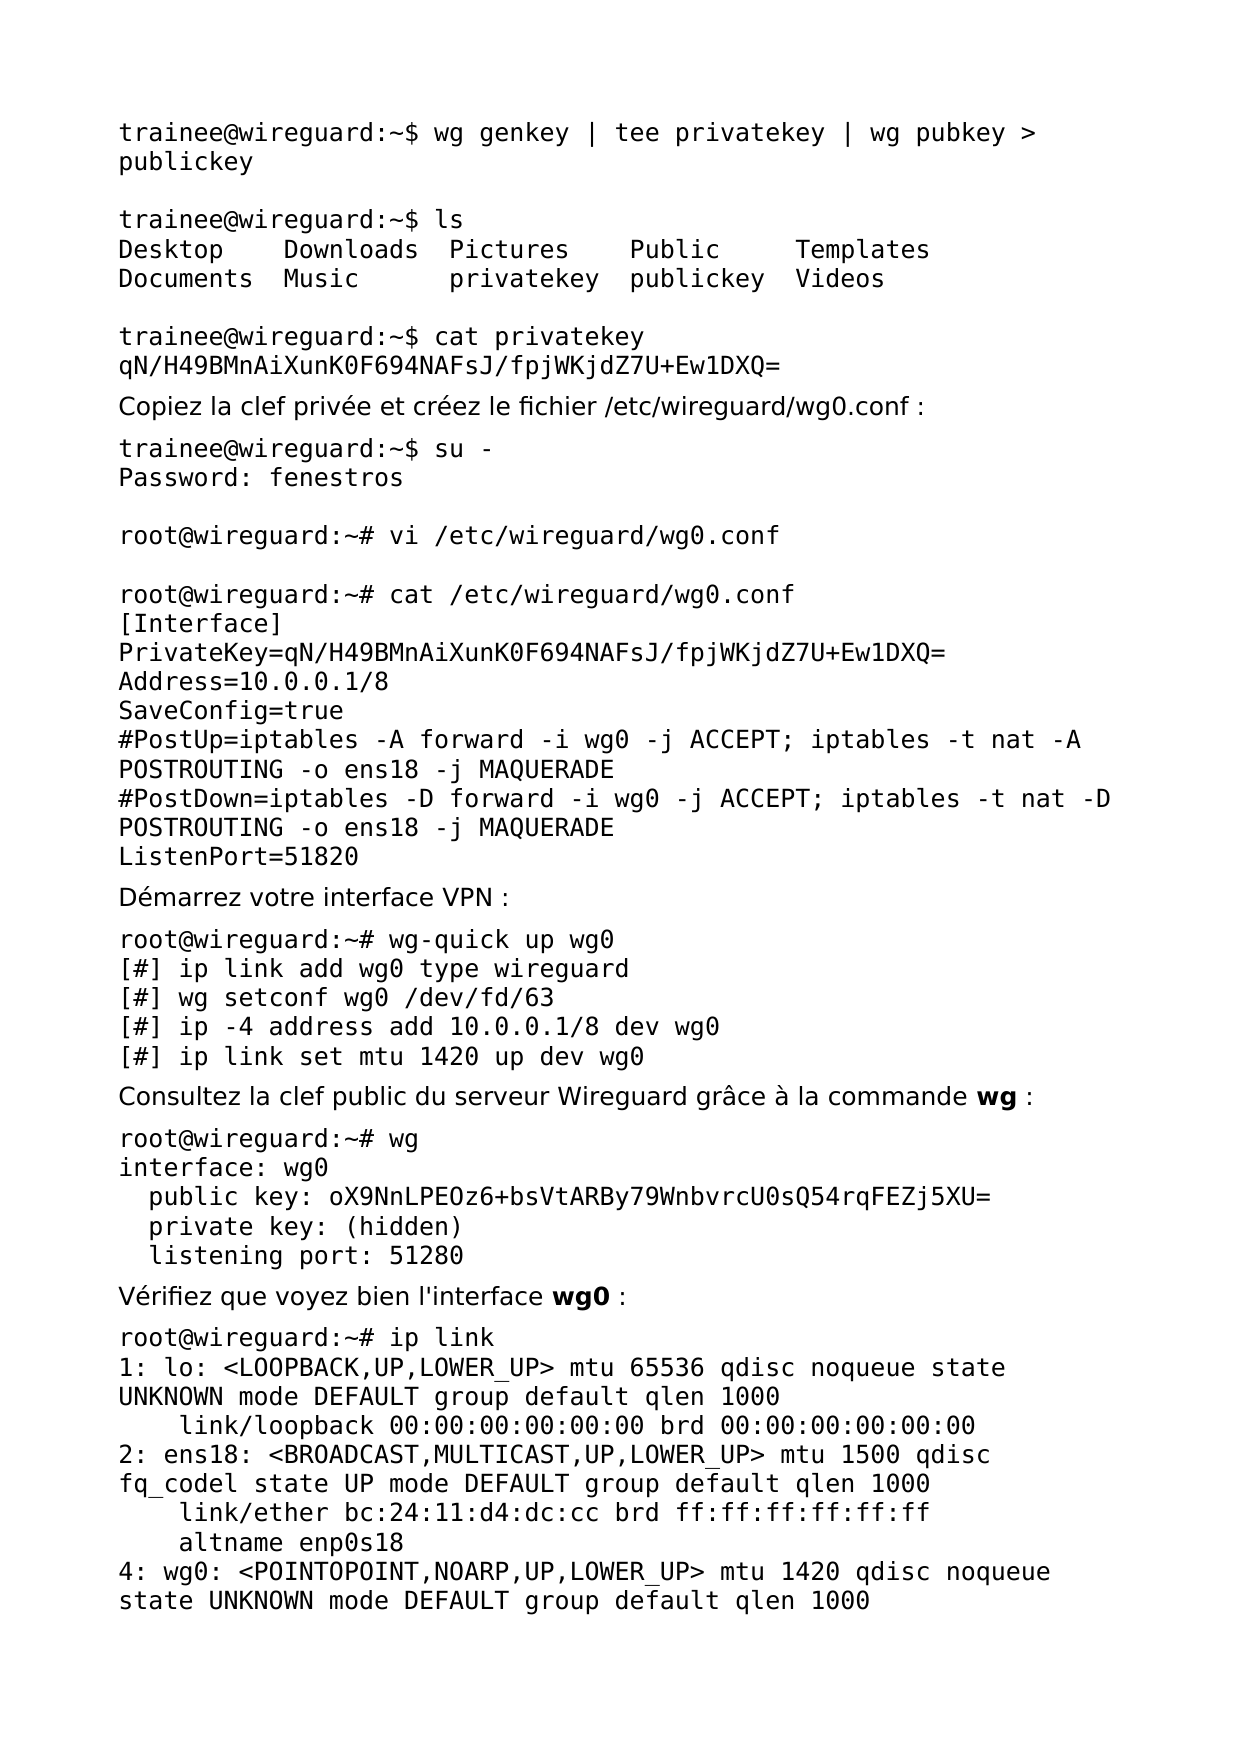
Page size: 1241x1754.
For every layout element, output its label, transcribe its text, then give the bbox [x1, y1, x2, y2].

text Vérifiez que voyez bien l'interface wg0 : [118, 1282, 1122, 1311]
text root@wireguard:~# ip link 1: lo: <LOOPBACK,UP,LOWER_UP> mtu 65536 qdisc noqueue state UNKNOWN mode DEFAULT group default qlen 1000 link/loopback 00:00:00:00:00:00 brd 00:00:00:00:00:00 2: ens18: <BROADCAST,MULTICAST,UP,LOWER_UP> mtu 1500 qdisc fq_codel state UP mode DEFAULT group default qlen 1000 link/ether bc:24:11:d4:dc:cc brd ff:ff:ff:ff:ff:ff altname enp0s18 4: wg0: <POINTOPOINT,NOARP,UP,LOWER_UP> mtu 1420 qdisc noqueue state UNKNOWN mode DEFAULT group default qlen 1000 [118, 1323, 1122, 1615]
text Consultez la clef public du serveur Wireguard grâce à la commande wg : [118, 1083, 1122, 1112]
text trainee@wireguard:~$ su - Password: fenestros root@wireguard:~# vi /etc/wireguard/wg0.conf root@wireguard:~# cat /etc/wireguard/wg0.conf [Interface] PrivateKey=qN/H49BMnAiXunK0F694NAFsJ/fpjWKjdZ7U+Ew1DXQ= Address=10.0.0.1/8 SaveConfig=true #PostUp=iptables -A forward -i wg0 -j ACCEPT; iptables -t nat -A POSTROUTING -o ens18 -j MAQUERADE #PostDown=iptables -D forward -i wg0 -j ACCEPT; iptables -t nat -D POSTROUTING -o ens18 -j MAQUERADE ListenPort=51820 [118, 434, 1122, 872]
text root@wireguard:~# wg interface: wg0 public key: oX9NnLPEOz6+bsVtARBy79WnbvrcU0sQ54rqFEZj5XU= private key: (hidden) listening port: 51280 [118, 1124, 1122, 1270]
text Démarrez votre interface VPN : [118, 883, 1122, 912]
text Copiez la clef privée et créez le fichier /etc/wireguard/wg0.conf : [118, 392, 1122, 422]
text root@wireguard:~# wg-quick up wg0 [#] ip link add wg0 type wireguard [#] wg setconf wg0 /dev/fd/63 [#] ip -4 address add 10.0.0.1/8 dev wg0 [#] ip link set mtu 1420 up dev wg0 [118, 925, 1122, 1071]
text trainee@wireguard:~$ wg genkey | tee privatekey | wg pubkey > publickey trainee@wireguard:~$ ls Desktop Downloads Pictures Public Templates Documents Music privatekey publickey Videos trainee@wireguard:~$ cat privatekey qN/H49BMnAiXunK0F694NAFsJ/fpjWKjdZ7U+Ew1DXQ= [118, 118, 1122, 381]
